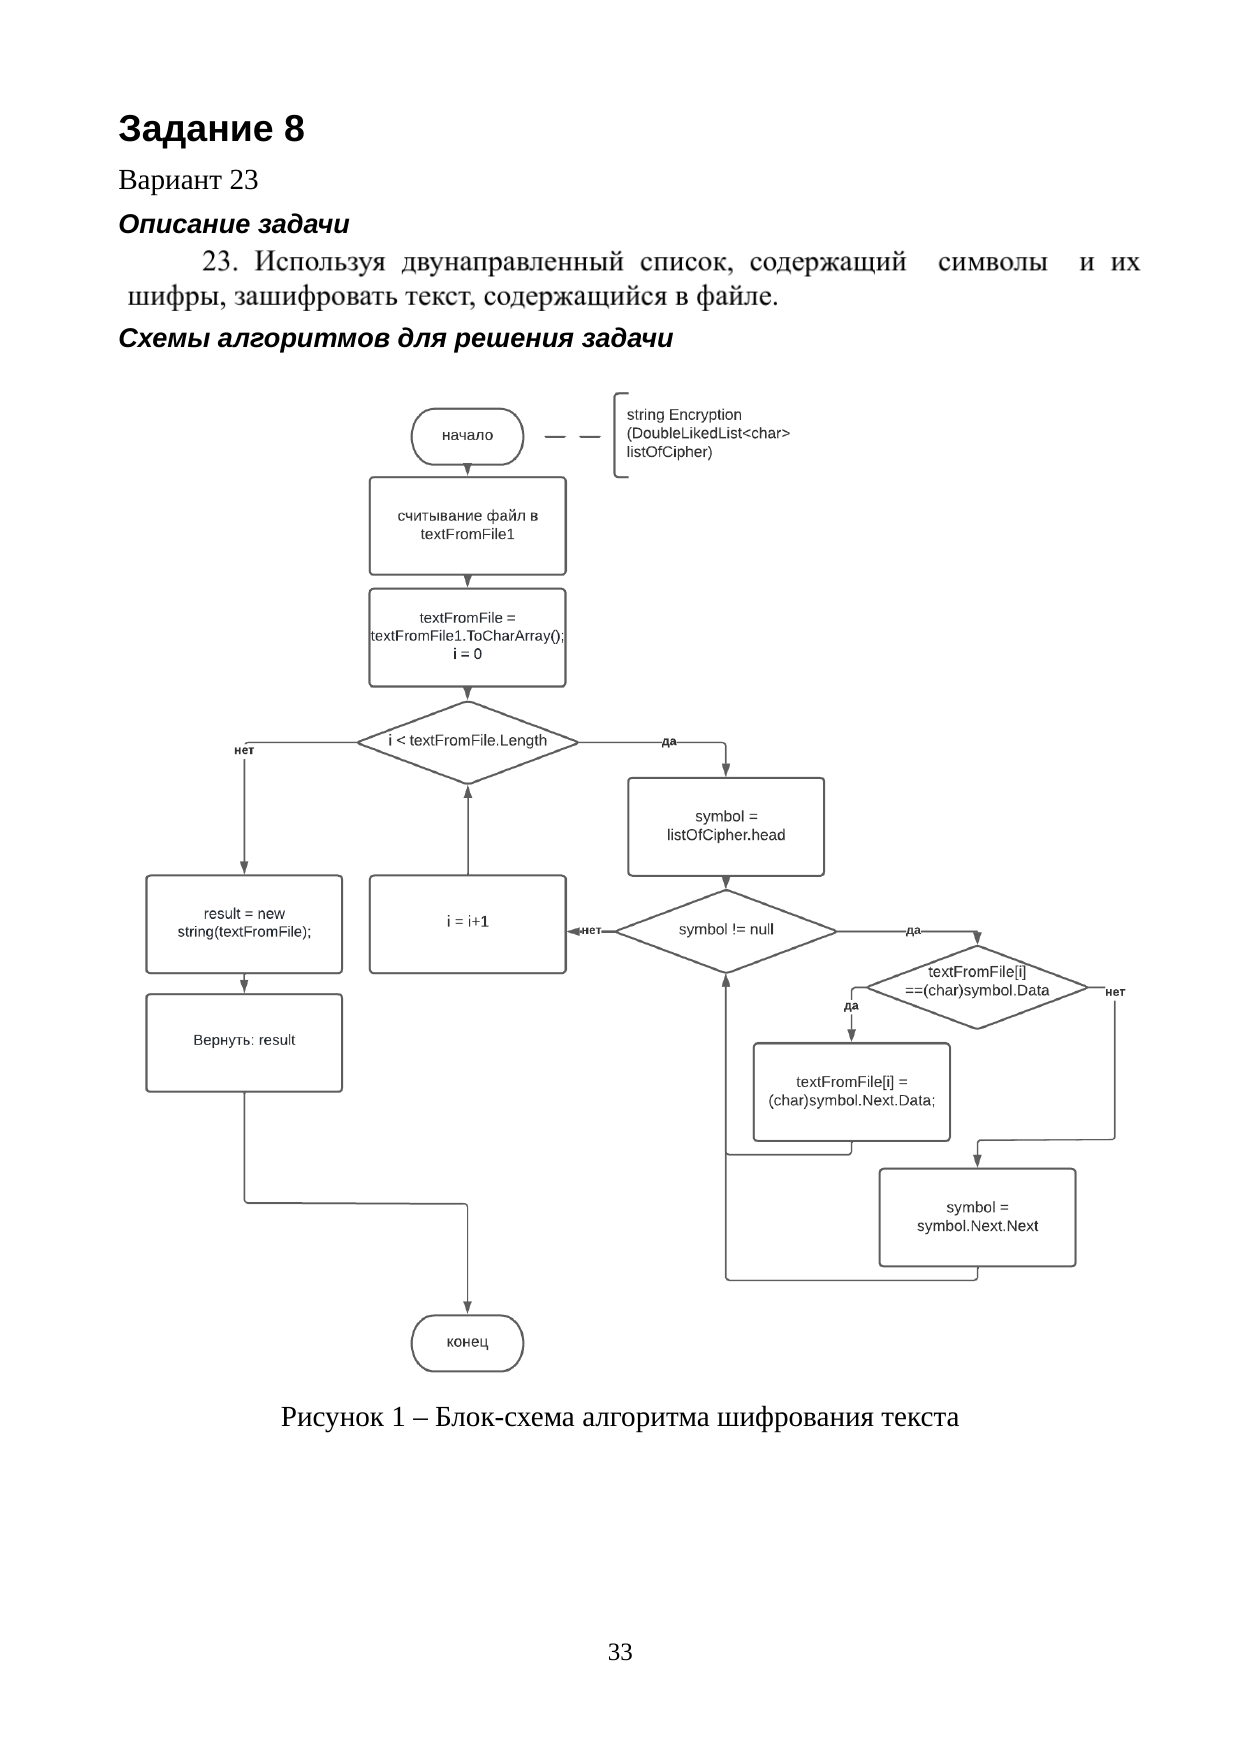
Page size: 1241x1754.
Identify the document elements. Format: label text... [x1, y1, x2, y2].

picture [118, 242, 1157, 323]
subtitle Задание 8 [118, 106, 1122, 149]
picture [118, 366, 1153, 1399]
subtitle Схемы алгоритмов для решения задачи [118, 323, 1122, 353]
text Вариант 23 [118, 162, 1122, 195]
text Рисунок 1 – Блок-схема алгоритма шифрования текста [118, 1399, 1122, 1432]
subtitle Описание задачи [118, 208, 1122, 239]
